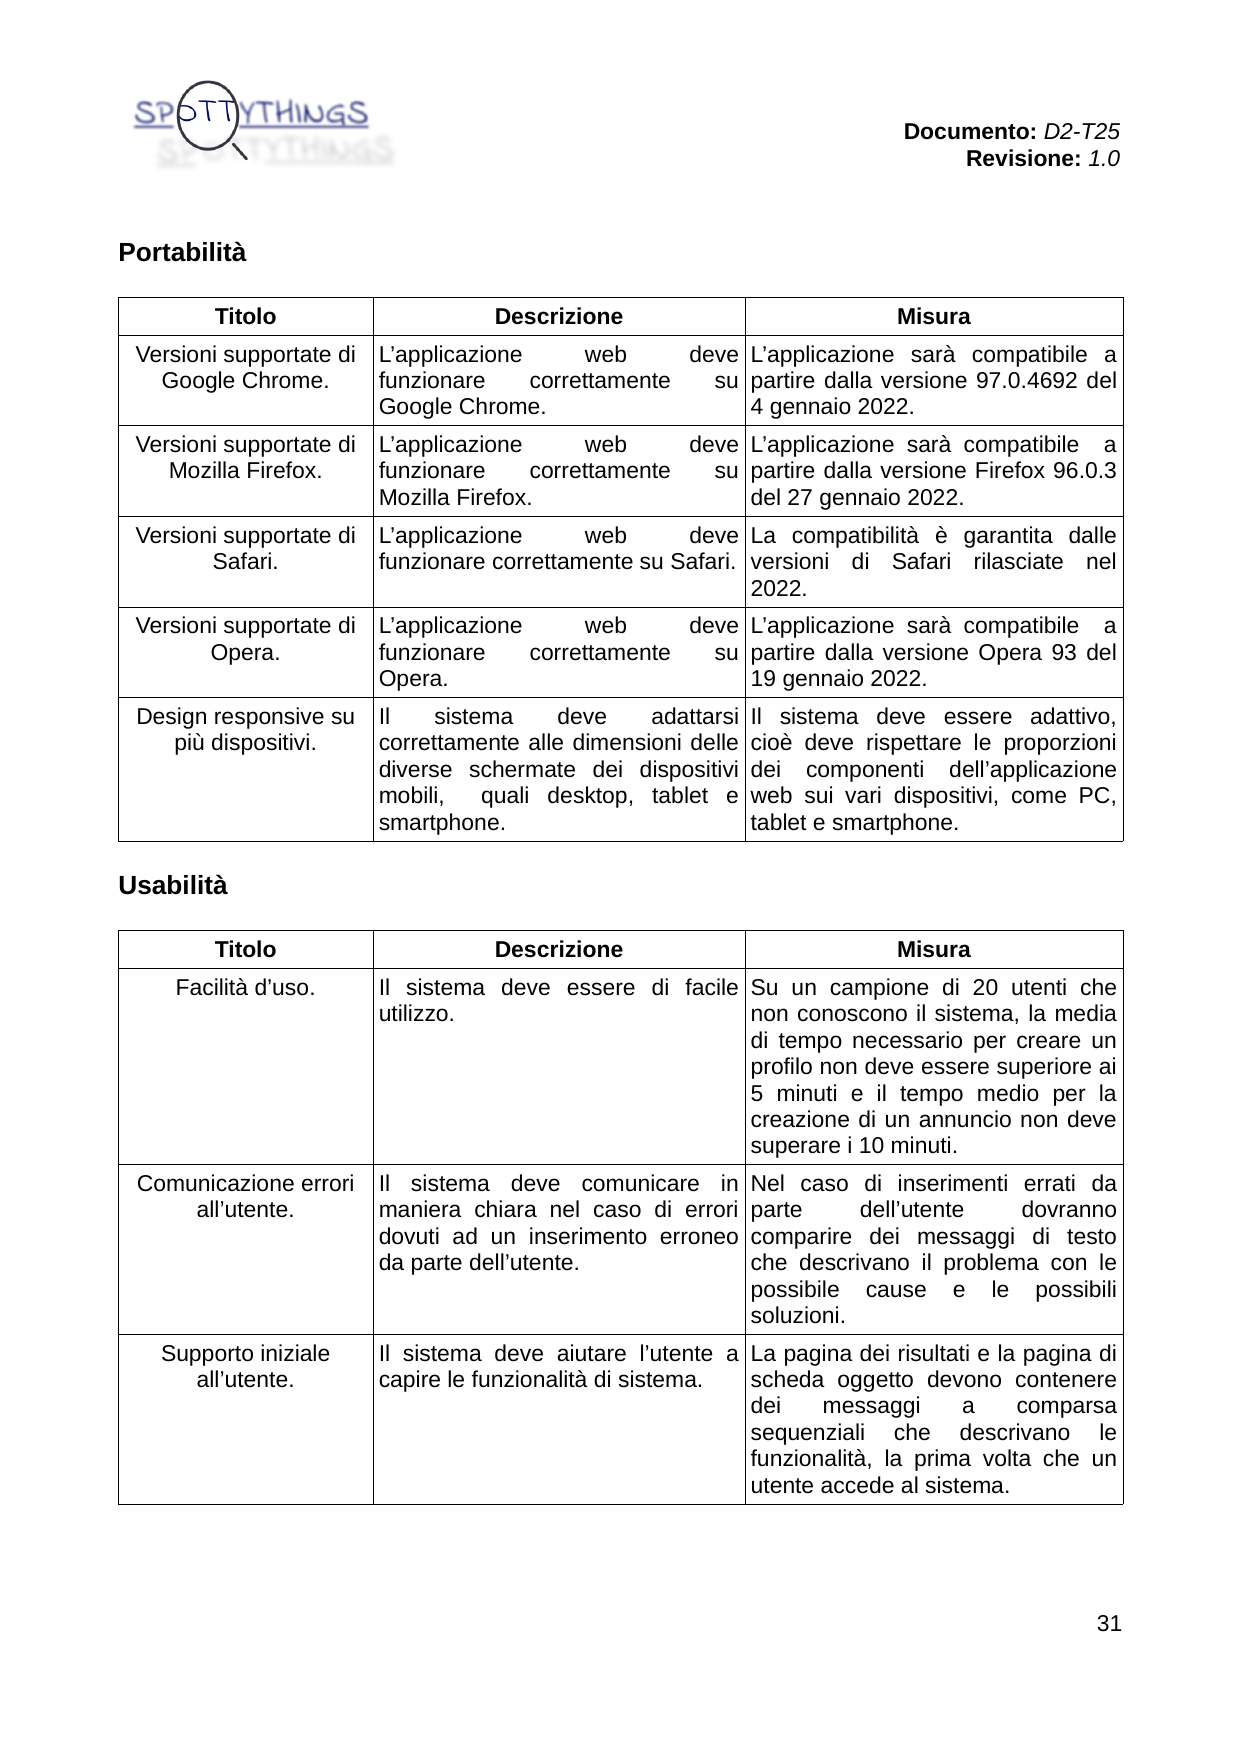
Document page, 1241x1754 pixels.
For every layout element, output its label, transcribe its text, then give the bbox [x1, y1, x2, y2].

table_cell L’applicazione sarà compatibile a partire dalla versione 97.0.4692 del 4 gennaio 2022. [746, 336, 1123, 425]
table_cell Comunicazione errori all’utente. [119, 1165, 373, 1334]
table_header Misura [746, 931, 1123, 968]
table_cell Facilità d’uso. [119, 969, 373, 1164]
table_cell La pagina dei risultati e la pagina di scheda oggetto devono contenere dei messaggi a comparsa sequenziali che descrivano le funzionalità, la prima volta che un utente accede al sistema. [746, 1335, 1123, 1504]
table_cell L’applicazione sarà compatibile a partire dalla versione Opera 93 del 19 gennaio 2022. [746, 608, 1123, 697]
subtitle Usabilità [118, 870, 1122, 900]
table_cell Su un campione di 20 utenti che non conoscono il sistema, la media di tempo necessario per creare un profilo non deve essere superiore ai 5 minuti e il tempo medio per la creazione di un annuncio non deve superare i 10 minuti. [746, 969, 1123, 1164]
table_cell Design responsive su più dispositivi. [119, 698, 373, 841]
table_cell L’applicazione sarà compatibile a partire dalla versione Firefox 96.0.3 del 27 gennaio 2022. [746, 426, 1123, 516]
table_cell L’applicazione web deve funzionare correttamente su Opera. [374, 608, 745, 697]
table_header Titolo [119, 931, 373, 968]
table_cell Il sistema deve essere di facile utilizzo. [374, 969, 745, 1164]
table_cell Il sistema deve essere adattivo, cioè deve rispettare le proporzioni dei componenti dell’applicazione web sui vari dispositivi, come PC, tablet e smartphone. [746, 698, 1123, 841]
table_cell Il sistema deve aiutare l’utente a capire le funzionalità di sistema. [374, 1335, 745, 1504]
table_header Misura [746, 298, 1123, 335]
table_cell Il sistema deve adattarsi correttamente alle dimensioni delle diverse schermate dei dispositivi mobili, quali desktop, tablet e smartphone. [374, 698, 745, 841]
picture [123, 73, 399, 187]
table_cell Il sistema deve comunicare in maniera chiara nel caso di errori dovuti ad un inserimento erroneo da parte dell’utente. [374, 1165, 745, 1334]
table_cell Versioni supportate di Opera. [119, 608, 373, 697]
table_header Descrizione [374, 931, 745, 968]
table_cell Supporto iniziale all’utente. [119, 1335, 373, 1504]
table_cell Versioni supportate di Mozilla Firefox. [119, 426, 373, 516]
table_cell Versioni supportate di Google Chrome. [119, 336, 373, 425]
subtitle Portabilità [118, 236, 1122, 267]
table_cell L’applicazione web deve funzionare correttamente su Google Chrome. [374, 336, 745, 425]
table_cell Nel caso di inserimenti errati da parte dell’utente dovranno comparire dei messaggi di testo che descrivano il problema con le possibile cause e le possibili soluzioni. [746, 1165, 1123, 1334]
table_header Descrizione [374, 298, 745, 335]
table_header Titolo [119, 298, 373, 335]
table_cell Versioni supportate di Safari. [119, 517, 373, 607]
table_cell La compatibilità è garantita dalle versioni di Safari rilasciate nel 2022. [746, 517, 1123, 607]
table_cell L’applicazione web deve funzionare correttamente su Mozilla Firefox. [374, 426, 745, 516]
table_cell L’applicazione web deve funzionare correttamente su Safari. [374, 517, 745, 607]
